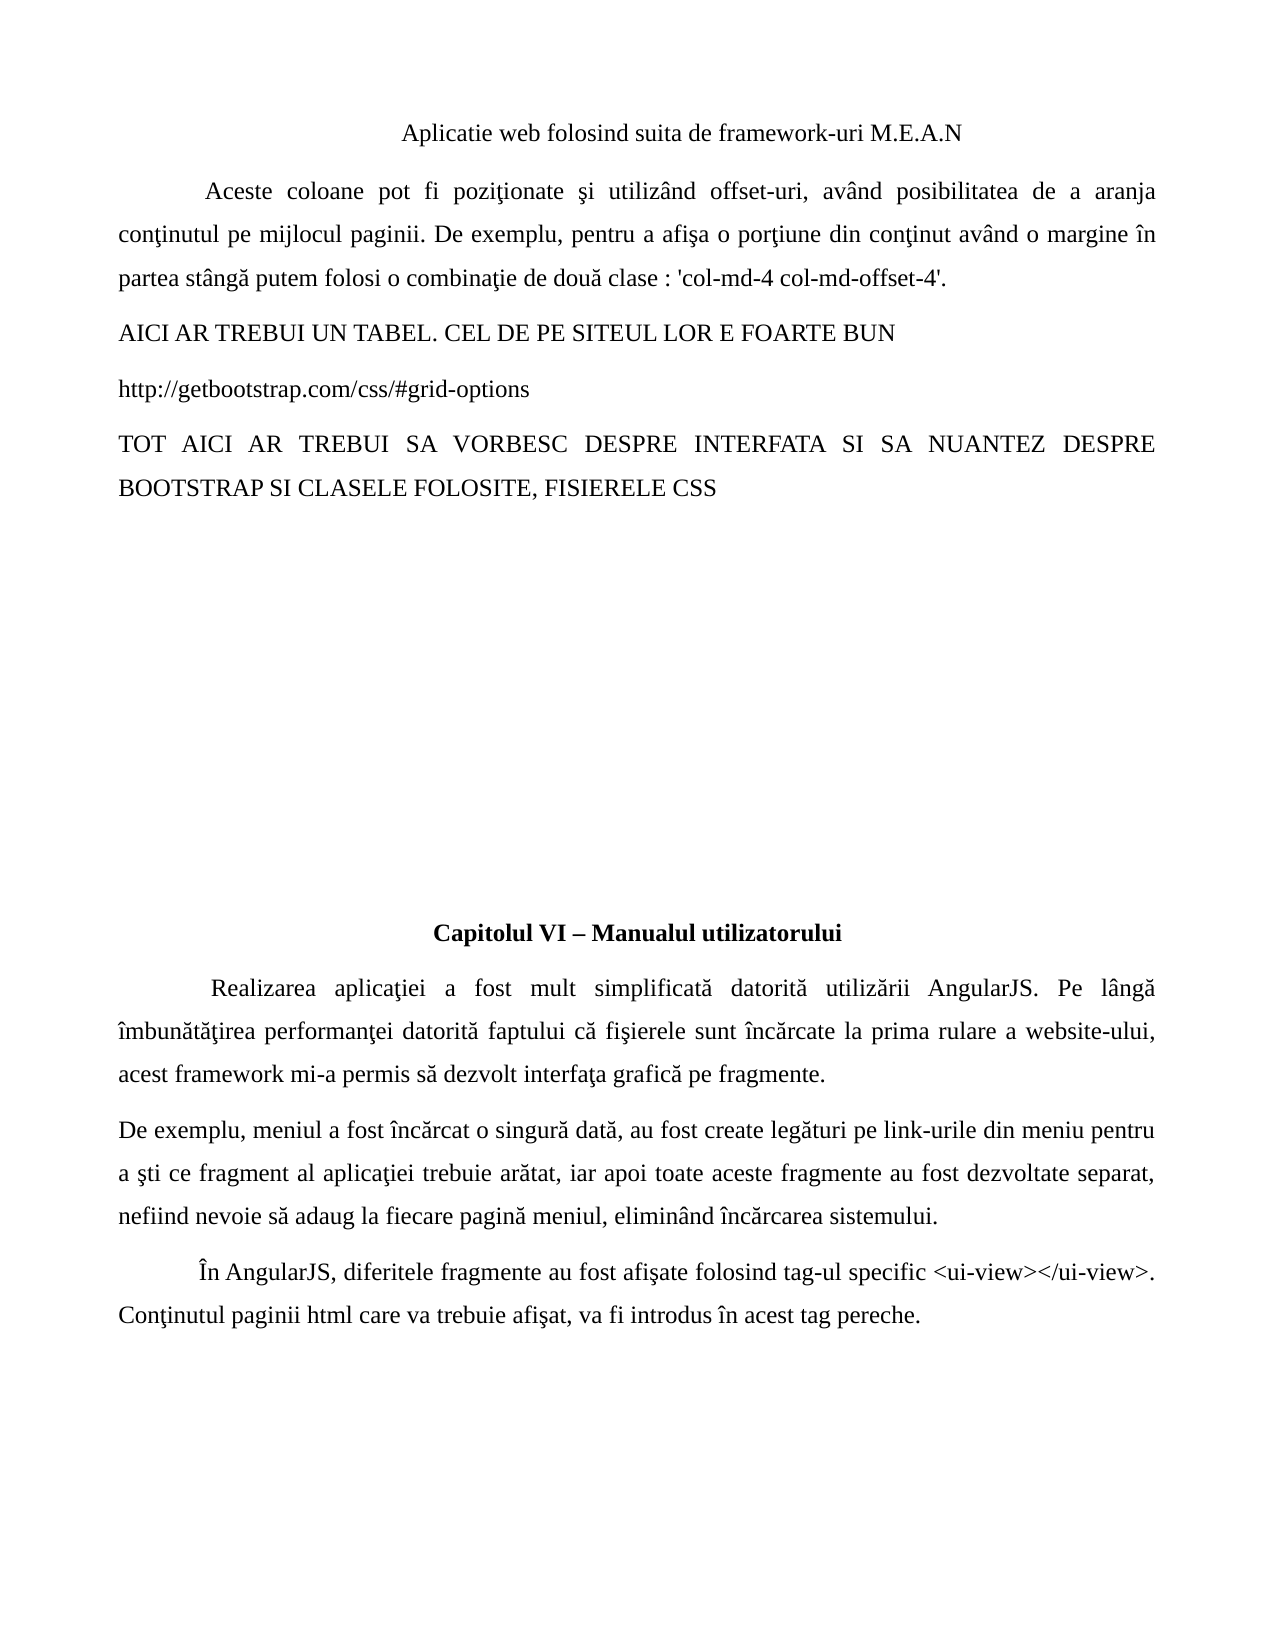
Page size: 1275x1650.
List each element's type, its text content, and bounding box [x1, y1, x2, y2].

text De exemplu, meniul a fost încărcat o singură dată, au fost create legături pe link-urile din meniu pentru a şti ce fragment al aplicaţiei trebuie arătat, iar apoi toate aceste fragmente au fost dezvoltate separat, nefiind nevoie să adaug la fiecare pagină meniul, eliminând încărcarea sistemului. [118, 1115, 1157, 1230]
text http://getbootstrap.com/css/#grid-options [118, 374, 1157, 403]
text În AngularJS, diferitele fragmente au fost afişate folosind tag-ul specific <ui-view></ui-view>. Conţinutul paginii html care va trebuie afişat, va fi introdus în acest tag pereche. [118, 1257, 1157, 1329]
text Aceste coloane pot fi poziţionate şi utilizând offset-uri, având posibilitatea de a aranja conţinutul pe mijlocul paginii. De exemplu, pentru a afişa o porţiune din conţinut având o margine în partea stângă putem folosi o combinaţie de două clase : 'col-md-4 col-md-offset-4'. [118, 176, 1157, 291]
text Capitolul VI – Manualul utilizatorului [118, 918, 1157, 946]
text Realizarea aplicaţiei a fost mult simplificată datorită utilizării AngularJS. Pe lângă îmbunătăţirea performanţei datorită faptului că fişierele sunt încărcate la prima rulare a website-ului, acest framework mi-a permis să dezvolt interfaţa grafică pe fragmente. [118, 973, 1157, 1088]
text TOT AICI AR TREBUI SA VORBESC DESPRE INTERFATA SI SA NUANTEZ DESPRE BOOTSTRAP SI CLASELE FOLOSITE, FISIERELE CSS [118, 429, 1157, 501]
text AICI AR TREBUI UN TABEL. CEL DE PE SITEUL LOR E FOARTE BUN [118, 318, 1157, 347]
